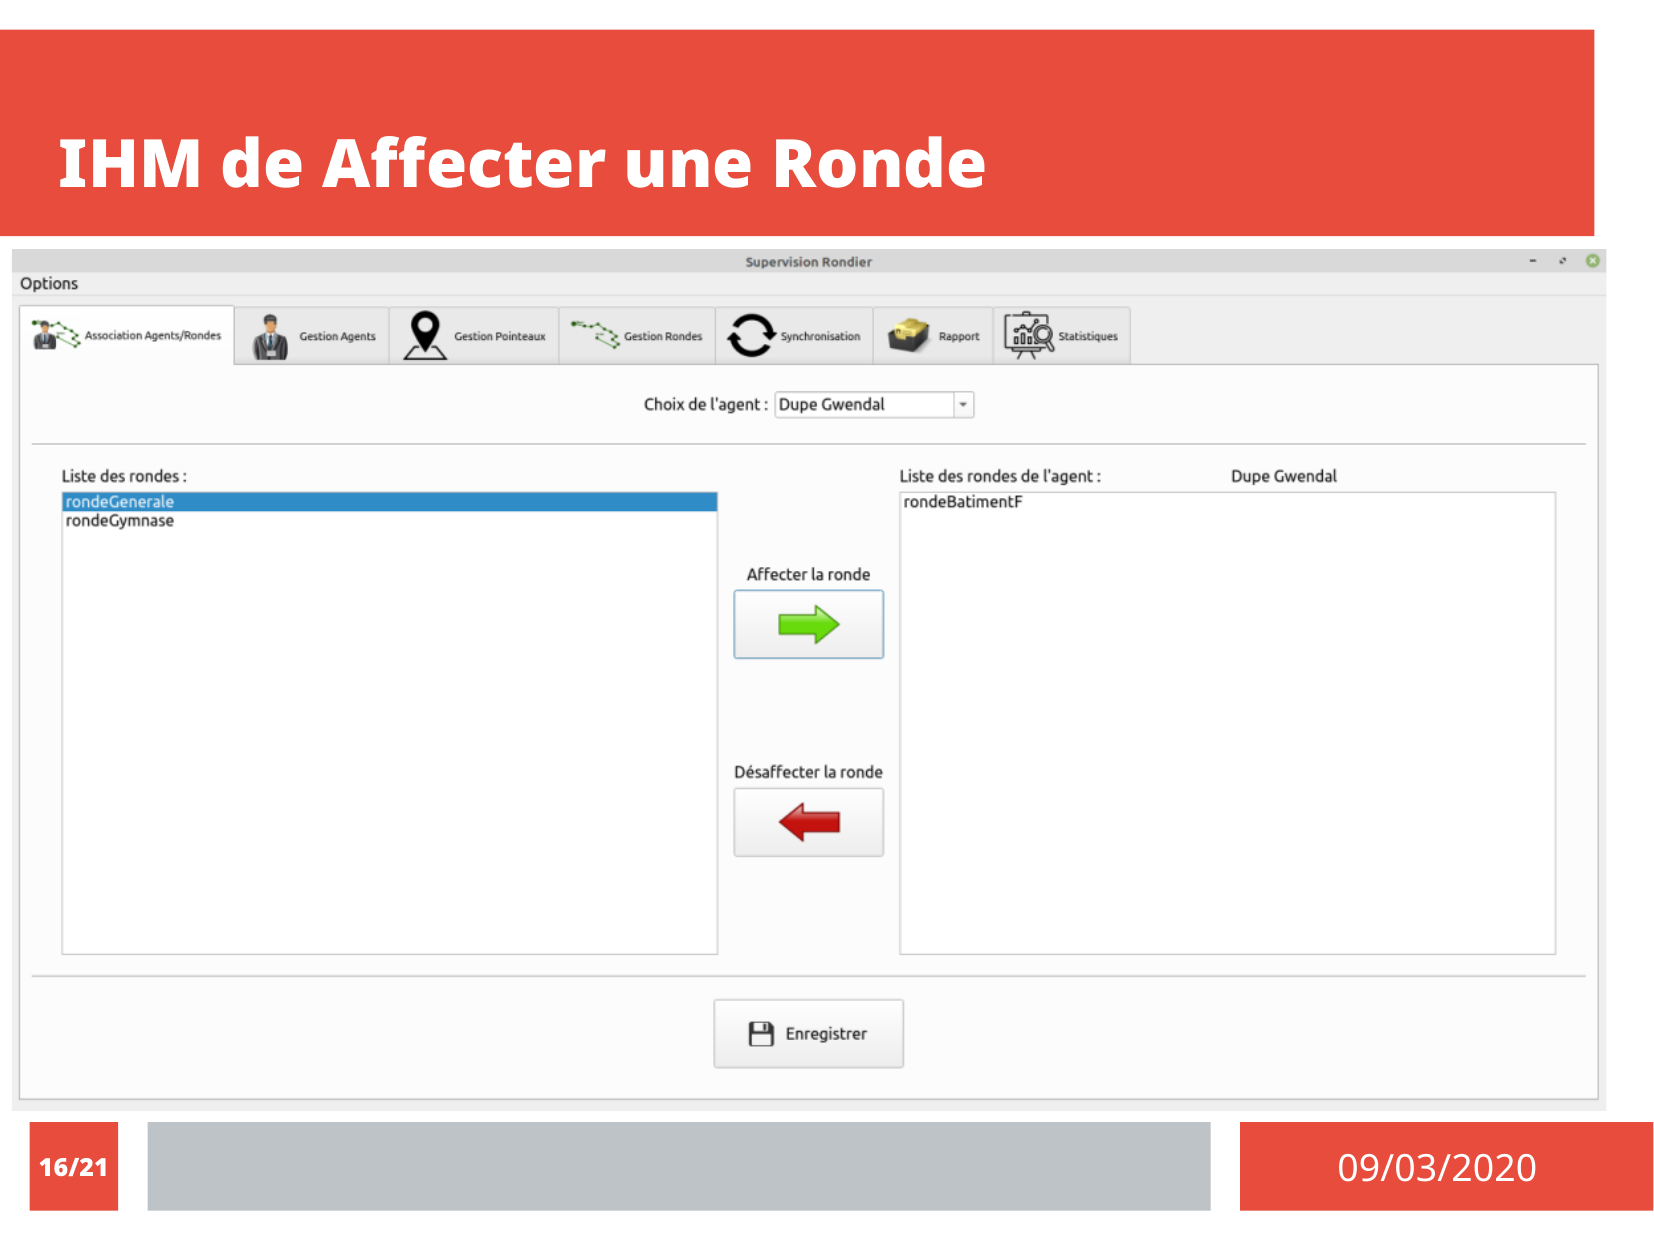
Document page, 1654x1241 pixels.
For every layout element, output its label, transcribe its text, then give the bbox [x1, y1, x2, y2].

picture [11, 249, 1607, 1111]
title IHM de Affecter une Ronde [59, 59, 1595, 207]
